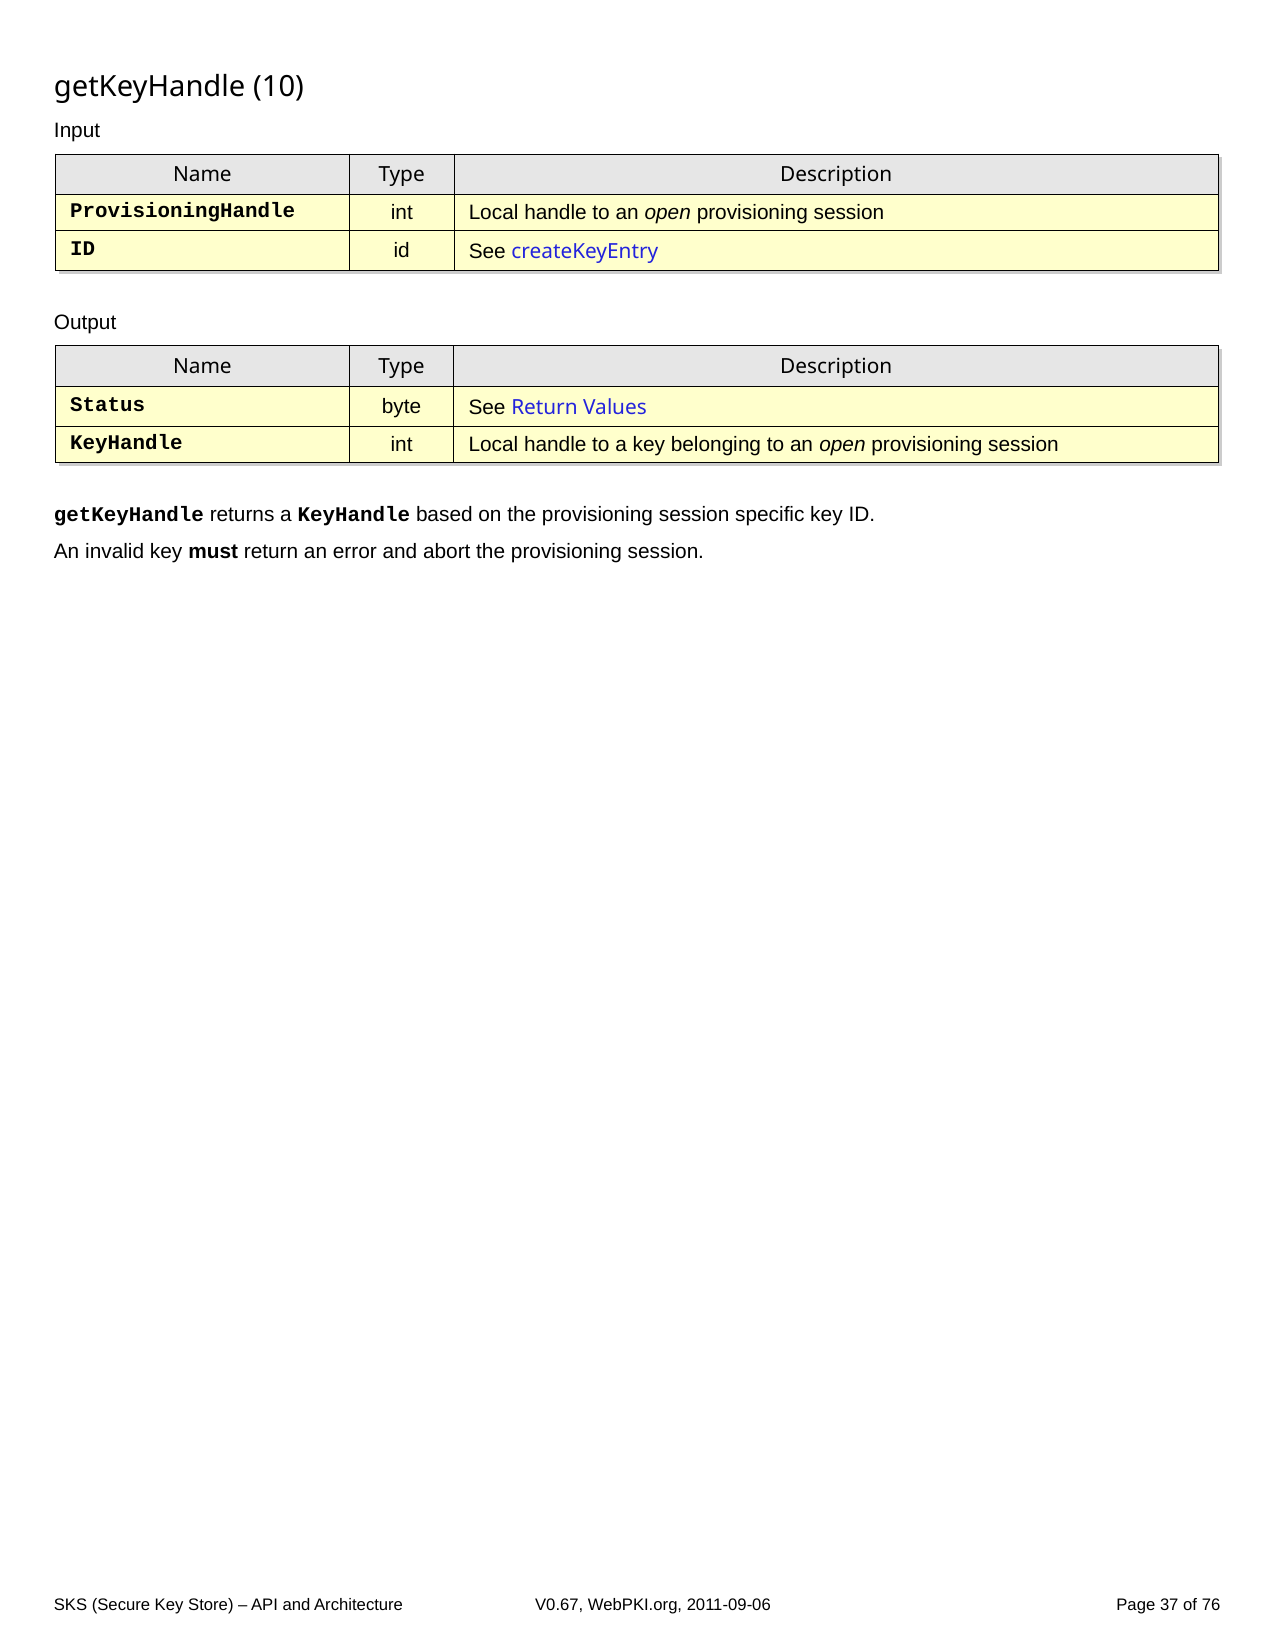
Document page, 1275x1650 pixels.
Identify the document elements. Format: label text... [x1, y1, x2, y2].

table_header Description [455, 155, 1218, 194]
table_cell Local handle to a key belonging to an open provisioning session [454, 427, 1218, 462]
table_cell ProvisioningHandle [56, 195, 349, 230]
table_cell See createKeyEntry [455, 231, 1218, 270]
table_cell int [350, 195, 454, 230]
text Output [54, 310, 1221, 334]
table_cell Local handle to an open provisioning session [455, 195, 1218, 230]
table_cell id [350, 231, 454, 270]
table_header Description [454, 346, 1218, 386]
table_header Type [350, 155, 454, 194]
table_header Type [350, 346, 453, 386]
table_cell ID [56, 231, 349, 270]
subtitle getKeyHandle (10) [54, 66, 1221, 105]
text An invalid key must return an error and abort the provisioning session. [54, 539, 1221, 563]
table_header Name [56, 346, 349, 386]
text Input [54, 118, 1221, 142]
table_cell byte [350, 387, 453, 426]
table_cell Status [56, 387, 349, 426]
table_cell KeyHandle [56, 427, 349, 462]
table_cell int [350, 427, 453, 462]
table_header Name [56, 155, 349, 194]
text getKeyHandle returns a KeyHandle based on the provisioning session specific key ID. [54, 502, 1221, 527]
table_cell See Return Values [454, 387, 1218, 426]
